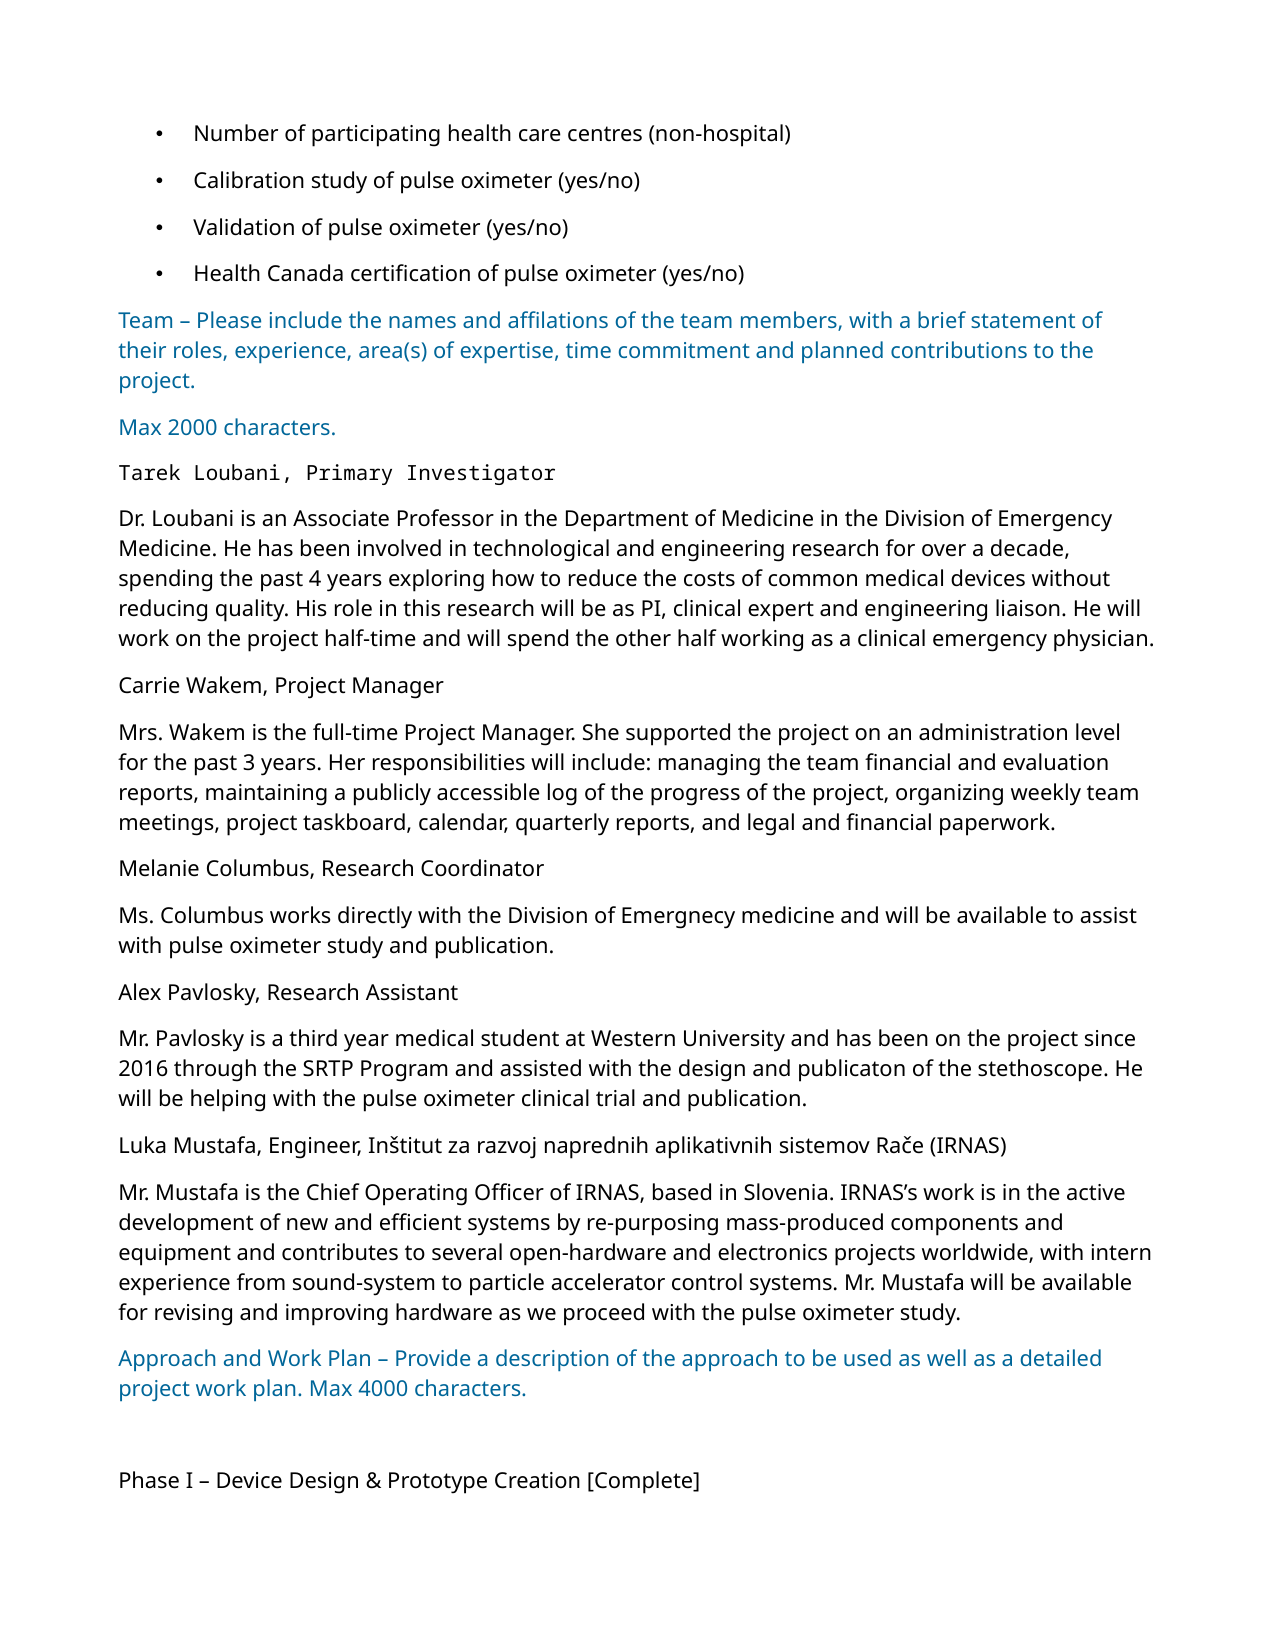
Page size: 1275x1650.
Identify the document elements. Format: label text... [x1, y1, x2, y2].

text Max 2000 characters. [118, 411, 1157, 441]
list Number of participating health care centres (non-hospital) [156, 118, 1157, 148]
text Melanie Columbus, Research Coordinator [118, 853, 1157, 883]
text Phase I – Device Design & Prototype Creation [Complete] [118, 1465, 1157, 1495]
text Dr. Loubani is an Associate Professor in the Department of Medicine in the Division of Emergency Medicine. He has been involved in technological and engineering research for over a decade, spending the past 4 years exploring how to reduce the costs of common medical devices without reducing quality. His role in this research will be as PI, clinical expert and engineering liaison. He will work on the project half-time and will spend the other half working as a clinical emergency physician. [118, 503, 1157, 653]
text Carrie Wakem, Project Manager [118, 670, 1157, 700]
text Alex Pavlosky, Research Assistant [118, 977, 1157, 1007]
list Calibration study of pulse oximeter (yes/no) [156, 165, 1157, 194]
list Validation of pulse oximeter (yes/no) [156, 211, 1157, 241]
text Luka Mustafa, Engineer, Inštitut za razvoj naprednih aplikativnih sistemov Rače (IRNAS) [118, 1130, 1157, 1160]
text Approach and Work Plan – Provide a description of the approach to be used as well as a detailed project work plan. Max 4000 characters. [118, 1343, 1157, 1403]
text Mr. Mustafa is the Chief Operating Officer of IRNAS, based in Slovenia. IRNAS’s work is in the active development of new and efficient systems by re-purposing mass-produced components and equipment and contributes to several open-hardware and electronics projects worldwide, with intern experience from sound-system to particle accelerator control systems. Mr. Mustafa will be available for revising and improving hardware as we proceed with the pulse oximeter study. [118, 1177, 1157, 1327]
text Mrs. Wakem is the full-time Project Manager. She supported the project on an administration level for the past 3 years. Her responsibilities will include: managing the team financial and evaluation reports, maintaining a publicly accessible log of the progress of the project, organizing weekly team meetings, project taskboard, calendar, quarterly reports, and legal and financial paperwork. [118, 717, 1157, 837]
text Team – Please include the names and affilations of the team members, with a brief statement of their roles, experience, area(s) of expertise, time commitment and planned contributions to the project. [118, 305, 1157, 394]
text Mr. Pavlosky is a third year medical student at Western University and has been on the project since 2016 through the SRTP Program and assisted with the design and publicaton of the stethoscope. He will be helping with the pulse oximeter clinical trial and publication. [118, 1023, 1157, 1113]
list Health Canada certification of pulse oximeter (yes/no) [156, 258, 1157, 288]
text Ms. Columbus works directly with the Division of Emergnecy medicine and will be available to assist with pulse oximeter study and publication. [118, 900, 1157, 960]
